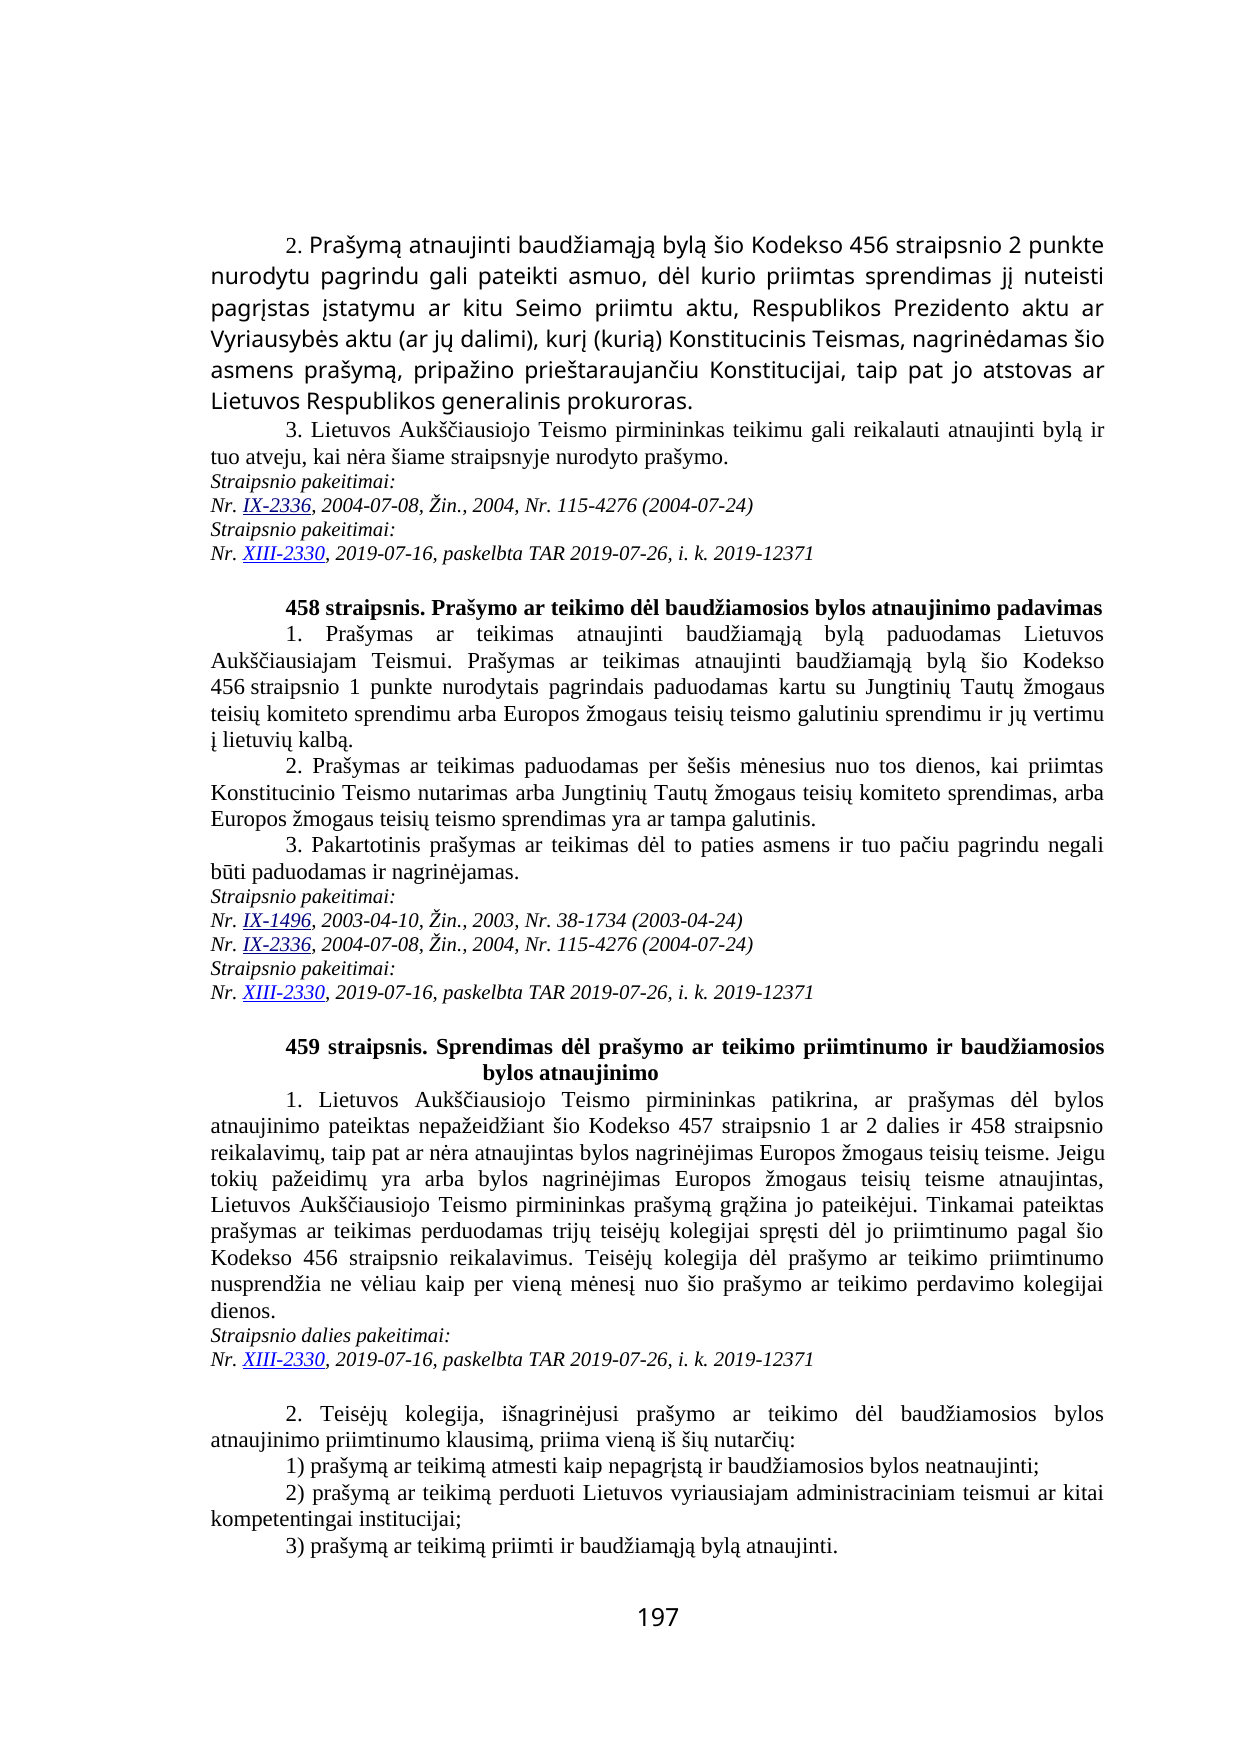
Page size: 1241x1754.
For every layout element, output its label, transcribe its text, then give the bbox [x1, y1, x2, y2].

text Nr. XIII-2330, 2019-07-16, paskelbta TAR 2019-07-26, i. k. 2019-12371 [210, 541, 1105, 565]
text 1. Prašymas ar teikimas atnaujinti baudžiamąją bylą paduodamas Lietuvos Aukščiausiajam Teismui. Prašymas ar teikimas atnaujinti baudžiamąją bylą šio Kodekso 456 straipsnio 1 punkte nurodytais pagrindais paduodamas kartu su Jungtinių Tautų žmogaus teisių komiteto sprendimu arba Europos žmogaus teisių teismo galutiniu sprendimu ir jų vertimu į lietuvių kalbą. [210, 621, 1105, 752]
text 1) prašymą ar teikimą atmesti kaip nepagrįstą ir baudžiamosios bylos neatnaujinti; [210, 1453, 1105, 1479]
text Nr. IX-2336, 2004-07-08, Žin., 2004, Nr. 115-4276 (2004-07-24) [210, 932, 1105, 956]
text 3. Lietuvos Aukščiausiojo Teismo pirmininkas teikimu gali reikalauti atnaujinti bylą ir tuo atveju, kai nėra šiame straipsnyje nurodyto prašymo. [210, 416, 1105, 469]
text Nr. IX-1496, 2003-04-10, Žin., 2003, Nr. 38-1734 (2003-04-24) [210, 908, 1105, 932]
text 458 straipsnis. Prašymo ar teikimo dėl baudžiamosios bylos atnaujinimo padavimas [285, 594, 1105, 621]
text 1. Lietuvos Aukščiausiojo Teismo pirmininkas patikrina, ar prašymas dėl bylos atnaujinimo pateiktas nepažeidžiant šio Kodekso 457 straipsnio 1 ar 2 dalies ir 458 straipsnio reikalavimų, taip pat ar nėra atnaujintas bylos nagrinėjimas Europos žmogaus teisių teisme. Jeigu tokių pažeidimų yra arba bylos nagrinėjimas Europos žmogaus teisių teisme atnaujintas, Lietuvos Aukščiausiojo Teismo pirmininkas prašymą grąžina jo pateikėjui. Tinkamai pateiktas prašymas ar teikimas perduodamas trijų teisėjų kolegijai spręsti dėl jo priimtinumo pagal šio Kodekso 456 straipsnio reikalavimus. Teisėjų kolegija dėl prašymo ar teikimo priimtinumo nusprendžia ne vėliau kaip per vieną mėnesį nuo šio prašymo ar teikimo perdavimo kolegijai dienos. [210, 1086, 1105, 1323]
text 2. Prašymas ar teikimas paduodamas per šešis mėnesius nuo tos dienos, kai priimtas Konstitucinio Teismo nutarimas arba Jungtinių Tautų žmogaus teisių komiteto sprendimas, arba Europos žmogaus teisių teismo sprendimas yra ar tampa galutinis. [210, 752, 1105, 831]
text Straipsnio pakeitimai: [210, 517, 1105, 541]
text Nr. IX-2336, 2004-07-08, Žin., 2004, Nr. 115-4276 (2004-07-24) [210, 493, 1105, 517]
text 459 straipsnis. Sprendimas dėl prašymo ar teikimo priimtinumo ir baudžiamosios bylos atnaujinimo [285, 1033, 1105, 1086]
text 2. Prašymą atnaujinti baudžiamąją bylą šio Kodekso 456 straipsnio 2 punkte nurodytu pagrindu gali pateikti asmuo, dėl kurio priimtas sprendimas jį nuteisti pagrįstas įstatymu ar kitu Seimo priimtu aktu, Respublikos Prezidento aktu ar Vyriausybės aktu (ar jų dalimi), kurį (kurią) Konstitucinis Teismas, nagrinėdamas šio asmens prašymą, pripažino prieštaraujančiu Konstitucijai, taip pat jo atstovas ar Lietuvos Respublikos generalinis prokuroras. [210, 229, 1105, 416]
text 2. Teisėjų kolegija, išnagrinėjusi prašymo ar teikimo dėl baudžiamosios bylos atnaujinimo priimtinumo klausimą, priima vieną iš šių nutarčių: [210, 1400, 1105, 1453]
text Straipsnio pakeitimai: [210, 956, 1105, 980]
text 2) prašymą ar teikimą perduoti Lietuvos vyriausiajam administraciniam teismui ar kitai kompetentingai institucijai; [210, 1479, 1105, 1532]
text 3. Pakartotinis prašymas ar teikimas dėl to paties asmens ir tuo pačiu pagrindu negali būti paduodamas ir nagrinėjamas. [210, 831, 1105, 884]
text Straipsnio pakeitimai: [210, 469, 1105, 493]
text Straipsnio dalies pakeitimai: [210, 1323, 1105, 1347]
text Nr. XIII-2330, 2019-07-16, paskelbta TAR 2019-07-26, i. k. 2019-12371 [210, 980, 1105, 1004]
text 3) prašymą ar teikimą priimti ir baudžiamąją bylą atnaujinti. [210, 1532, 1105, 1558]
text Nr. XIII-2330, 2019-07-16, paskelbta TAR 2019-07-26, i. k. 2019-12371 [210, 1347, 1105, 1371]
text Straipsnio pakeitimai: [210, 884, 1105, 908]
